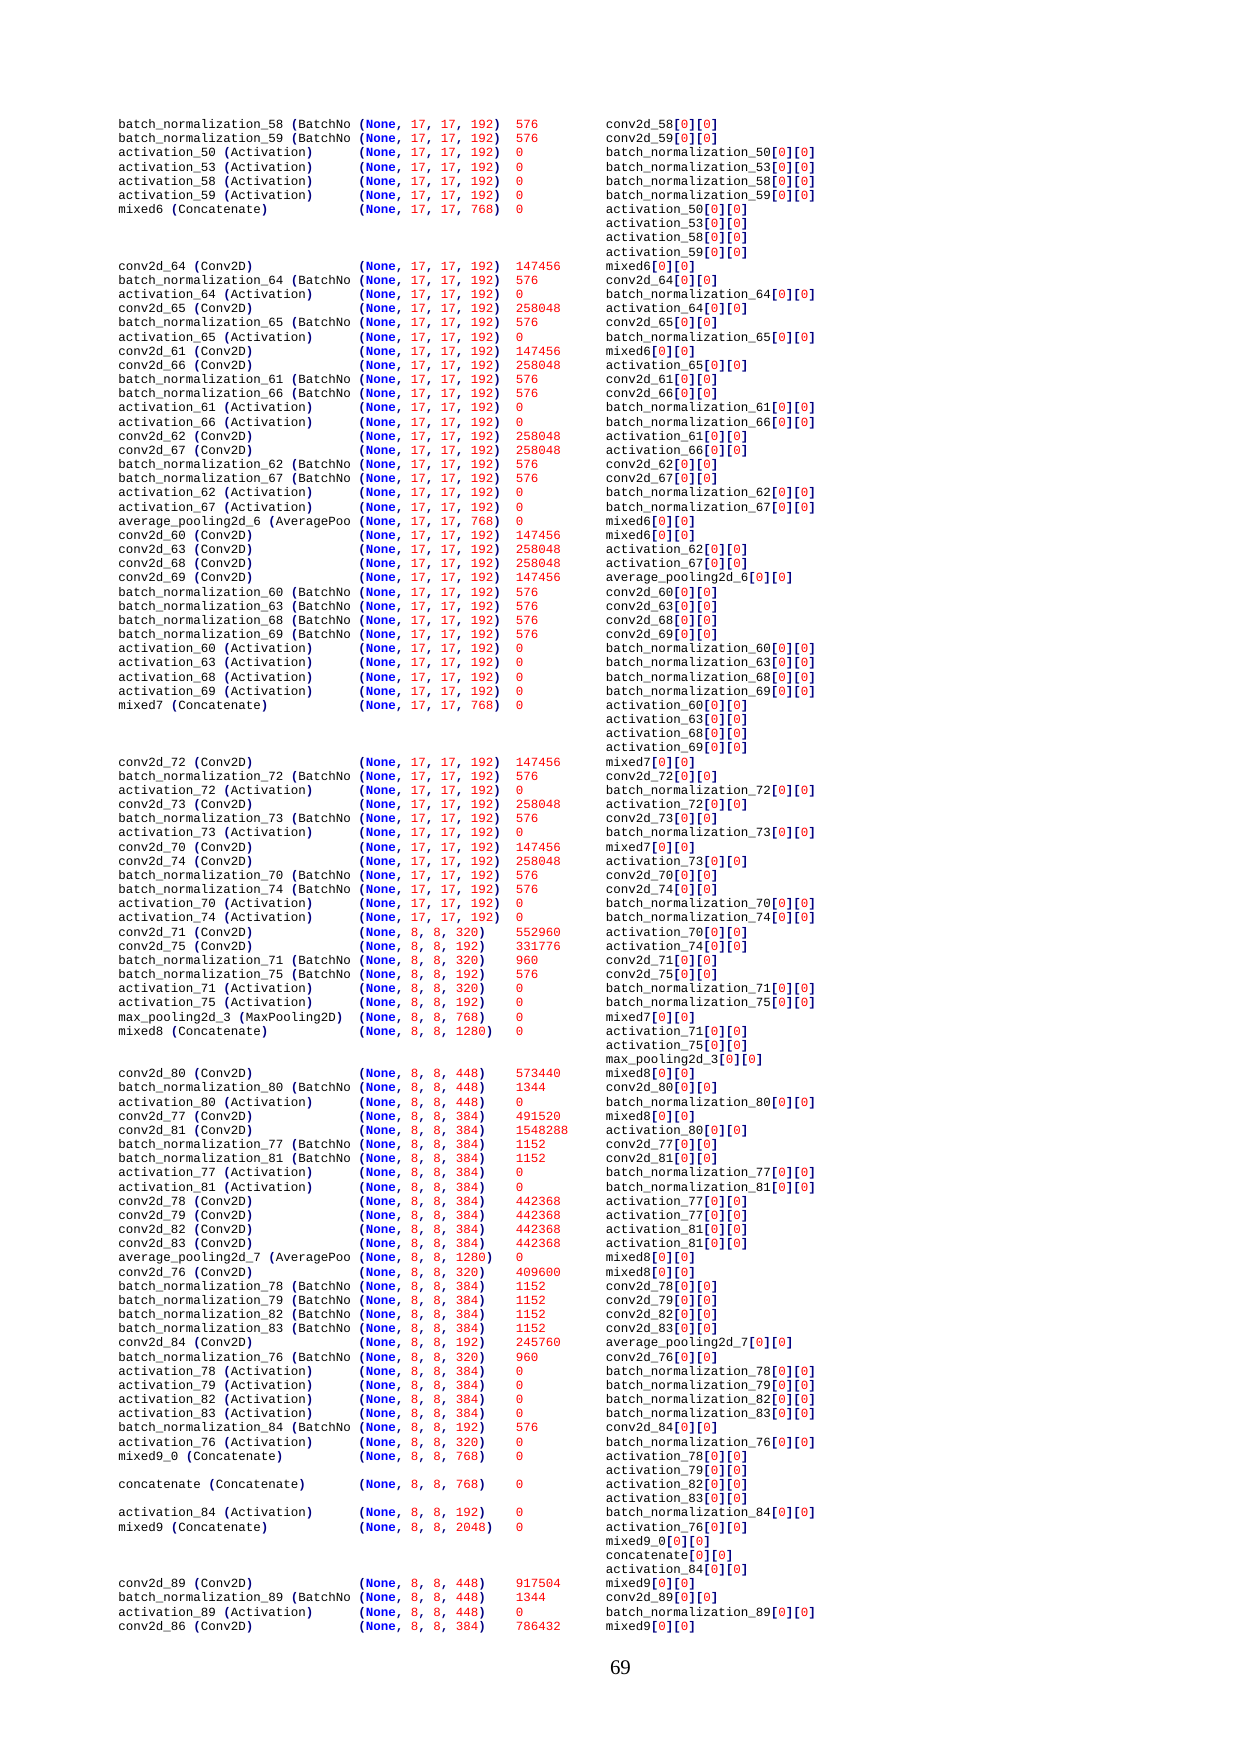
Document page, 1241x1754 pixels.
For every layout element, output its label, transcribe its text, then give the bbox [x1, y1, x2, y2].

text activation_81 (Activation) (None, 8, 8, 384) 0 batch_normalization_81[0][0] [118, 1181, 1122, 1195]
text activation_84[0][0] [118, 1563, 1122, 1577]
text conv2d_71 (Conv2D) (None, 8, 8, 320) 552960 activation_70[0][0] [118, 926, 1122, 940]
text activation_72 (Activation) (None, 17, 17, 192) 0 batch_normalization_72[0][0] [118, 784, 1122, 798]
text conv2d_60 (Conv2D) (None, 17, 17, 192) 147456 mixed6[0][0] [118, 529, 1122, 543]
text batch_normalization_79 (BatchNo (None, 8, 8, 384) 1152 conv2d_79[0][0] [118, 1294, 1122, 1308]
text batch_normalization_64 (BatchNo (None, 17, 17, 192) 576 conv2d_64[0][0] [118, 274, 1122, 288]
text mixed9_0 (Concatenate) (None, 8, 8, 768) 0 activation_78[0][0] [118, 1450, 1122, 1464]
text batch_normalization_84 (BatchNo (None, 8, 8, 192) 576 conv2d_84[0][0] [118, 1421, 1122, 1436]
text max_pooling2d_3[0][0] [118, 1053, 1122, 1067]
text conv2d_69 (Conv2D) (None, 17, 17, 192) 147456 average_pooling2d_6[0][0] [118, 571, 1122, 586]
text mixed9_0[0][0] [118, 1535, 1122, 1549]
text conv2d_67 (Conv2D) (None, 17, 17, 192) 258048 activation_66[0][0] [118, 444, 1122, 458]
text conv2d_84 (Conv2D) (None, 8, 8, 192) 245760 average_pooling2d_7[0][0] [118, 1336, 1122, 1351]
text activation_67 (Activation) (None, 17, 17, 192) 0 batch_normalization_67[0][0] [118, 501, 1122, 515]
text conv2d_76 (Conv2D) (None, 8, 8, 320) 409600 mixed8[0][0] [118, 1266, 1122, 1280]
text activation_58[0][0] [118, 231, 1122, 246]
text conv2d_74 (Conv2D) (None, 17, 17, 192) 258048 activation_73[0][0] [118, 855, 1122, 869]
text activation_61 (Activation) (None, 17, 17, 192) 0 batch_normalization_61[0][0] [118, 401, 1122, 416]
text activation_75 (Activation) (None, 8, 8, 192) 0 batch_normalization_75[0][0] [118, 996, 1122, 1011]
text activation_83[0][0] [118, 1492, 1122, 1506]
text conv2d_89 (Conv2D) (None, 8, 8, 448) 917504 mixed9[0][0] [118, 1577, 1122, 1591]
text activation_68[0][0] [118, 727, 1122, 741]
text batch_normalization_65 (BatchNo (None, 17, 17, 192) 576 conv2d_65[0][0] [118, 316, 1122, 331]
text mixed9 (Concatenate) (None, 8, 8, 2048) 0 activation_76[0][0] [118, 1521, 1122, 1535]
text activation_71 (Activation) (None, 8, 8, 320) 0 batch_normalization_71[0][0] [118, 982, 1122, 996]
text mixed7 (Concatenate) (None, 17, 17, 768) 0 activation_60[0][0] [118, 699, 1122, 713]
text conv2d_79 (Conv2D) (None, 8, 8, 384) 442368 activation_77[0][0] [118, 1209, 1122, 1223]
text activation_84 (Activation) (None, 8, 8, 192) 0 batch_normalization_84[0][0] [118, 1506, 1122, 1521]
text conv2d_63 (Conv2D) (None, 17, 17, 192) 258048 activation_62[0][0] [118, 543, 1122, 557]
text conv2d_61 (Conv2D) (None, 17, 17, 192) 147456 mixed6[0][0] [118, 345, 1122, 359]
text conv2d_64 (Conv2D) (None, 17, 17, 192) 147456 mixed6[0][0] [118, 260, 1122, 274]
text conv2d_78 (Conv2D) (None, 8, 8, 384) 442368 activation_77[0][0] [118, 1195, 1122, 1209]
text activation_74 (Activation) (None, 17, 17, 192) 0 batch_normalization_74[0][0] [118, 911, 1122, 926]
text mixed8 (Concatenate) (None, 8, 8, 1280) 0 activation_71[0][0] [118, 1025, 1122, 1039]
text activation_66 (Activation) (None, 17, 17, 192) 0 batch_normalization_66[0][0] [118, 416, 1122, 430]
text batch_normalization_66 (BatchNo (None, 17, 17, 192) 576 conv2d_66[0][0] [118, 387, 1122, 401]
text activation_79[0][0] [118, 1464, 1122, 1478]
text activation_82 (Activation) (None, 8, 8, 384) 0 batch_normalization_82[0][0] [118, 1393, 1122, 1407]
text activation_62 (Activation) (None, 17, 17, 192) 0 batch_normalization_62[0][0] [118, 486, 1122, 501]
text activation_64 (Activation) (None, 17, 17, 192) 0 batch_normalization_64[0][0] [118, 288, 1122, 302]
text batch_normalization_73 (BatchNo (None, 17, 17, 192) 576 conv2d_73[0][0] [118, 812, 1122, 826]
text batch_normalization_80 (BatchNo (None, 8, 8, 448) 1344 conv2d_80[0][0] [118, 1081, 1122, 1096]
text average_pooling2d_7 (AveragePoo (None, 8, 8, 1280) 0 mixed8[0][0] [118, 1251, 1122, 1266]
text batch_normalization_76 (BatchNo (None, 8, 8, 320) 960 conv2d_76[0][0] [118, 1351, 1122, 1365]
text activation_80 (Activation) (None, 8, 8, 448) 0 batch_normalization_80[0][0] [118, 1096, 1122, 1110]
text activation_53[0][0] [118, 217, 1122, 231]
text activation_69 (Activation) (None, 17, 17, 192) 0 batch_normalization_69[0][0] [118, 685, 1122, 699]
text conv2d_68 (Conv2D) (None, 17, 17, 192) 258048 activation_67[0][0] [118, 557, 1122, 571]
text conv2d_65 (Conv2D) (None, 17, 17, 192) 258048 activation_64[0][0] [118, 302, 1122, 316]
text batch_normalization_59 (BatchNo (None, 17, 17, 192) 576 conv2d_59[0][0] [118, 132, 1122, 146]
text batch_normalization_78 (BatchNo (None, 8, 8, 384) 1152 conv2d_78[0][0] [118, 1280, 1122, 1294]
text batch_normalization_77 (BatchNo (None, 8, 8, 384) 1152 conv2d_77[0][0] [118, 1138, 1122, 1152]
text activation_69[0][0] [118, 741, 1122, 756]
text conv2d_72 (Conv2D) (None, 17, 17, 192) 147456 mixed7[0][0] [118, 756, 1122, 770]
text activation_89 (Activation) (None, 8, 8, 448) 0 batch_normalization_89[0][0] [118, 1606, 1122, 1620]
text batch_normalization_82 (BatchNo (None, 8, 8, 384) 1152 conv2d_82[0][0] [118, 1308, 1122, 1322]
text conv2d_77 (Conv2D) (None, 8, 8, 384) 491520 mixed8[0][0] [118, 1110, 1122, 1124]
text batch_normalization_74 (BatchNo (None, 17, 17, 192) 576 conv2d_74[0][0] [118, 883, 1122, 897]
text activation_68 (Activation) (None, 17, 17, 192) 0 batch_normalization_68[0][0] [118, 671, 1122, 685]
text conv2d_86 (Conv2D) (None, 8, 8, 384) 786432 mixed9[0][0] [118, 1620, 1122, 1634]
text activation_75[0][0] [118, 1039, 1122, 1053]
text activation_59[0][0] [118, 246, 1122, 260]
text conv2d_66 (Conv2D) (None, 17, 17, 192) 258048 activation_65[0][0] [118, 359, 1122, 373]
text activation_76 (Activation) (None, 8, 8, 320) 0 batch_normalization_76[0][0] [118, 1436, 1122, 1450]
text activation_53 (Activation) (None, 17, 17, 192) 0 batch_normalization_53[0][0] [118, 161, 1122, 175]
text conv2d_80 (Conv2D) (None, 8, 8, 448) 573440 mixed8[0][0] [118, 1067, 1122, 1081]
text activation_79 (Activation) (None, 8, 8, 384) 0 batch_normalization_79[0][0] [118, 1379, 1122, 1393]
text batch_normalization_62 (BatchNo (None, 17, 17, 192) 576 conv2d_62[0][0] [118, 458, 1122, 472]
text mixed6 (Concatenate) (None, 17, 17, 768) 0 activation_50[0][0] [118, 203, 1122, 217]
text conv2d_70 (Conv2D) (None, 17, 17, 192) 147456 mixed7[0][0] [118, 841, 1122, 855]
text batch_normalization_60 (BatchNo (None, 17, 17, 192) 576 conv2d_60[0][0] [118, 586, 1122, 600]
text concatenate (Concatenate) (None, 8, 8, 768) 0 activation_82[0][0] [118, 1478, 1122, 1492]
text batch_normalization_71 (BatchNo (None, 8, 8, 320) 960 conv2d_71[0][0] [118, 954, 1122, 968]
text conv2d_83 (Conv2D) (None, 8, 8, 384) 442368 activation_81[0][0] [118, 1237, 1122, 1251]
text batch_normalization_72 (BatchNo (None, 17, 17, 192) 576 conv2d_72[0][0] [118, 770, 1122, 784]
text activation_60 (Activation) (None, 17, 17, 192) 0 batch_normalization_60[0][0] [118, 642, 1122, 656]
text batch_normalization_89 (BatchNo (None, 8, 8, 448) 1344 conv2d_89[0][0] [118, 1591, 1122, 1606]
text conv2d_73 (Conv2D) (None, 17, 17, 192) 258048 activation_72[0][0] [118, 798, 1122, 812]
text batch_normalization_81 (BatchNo (None, 8, 8, 384) 1152 conv2d_81[0][0] [118, 1152, 1122, 1166]
text activation_63[0][0] [118, 713, 1122, 727]
text activation_73 (Activation) (None, 17, 17, 192) 0 batch_normalization_73[0][0] [118, 826, 1122, 841]
text activation_63 (Activation) (None, 17, 17, 192) 0 batch_normalization_63[0][0] [118, 656, 1122, 671]
text activation_58 (Activation) (None, 17, 17, 192) 0 batch_normalization_58[0][0] [118, 175, 1122, 189]
text activation_50 (Activation) (None, 17, 17, 192) 0 batch_normalization_50[0][0] [118, 146, 1122, 161]
text activation_77 (Activation) (None, 8, 8, 384) 0 batch_normalization_77[0][0] [118, 1166, 1122, 1181]
text max_pooling2d_3 (MaxPooling2D) (None, 8, 8, 768) 0 mixed7[0][0] [118, 1011, 1122, 1025]
text batch_normalization_61 (BatchNo (None, 17, 17, 192) 576 conv2d_61[0][0] [118, 373, 1122, 387]
text conv2d_82 (Conv2D) (None, 8, 8, 384) 442368 activation_81[0][0] [118, 1223, 1122, 1237]
text batch_normalization_69 (BatchNo (None, 17, 17, 192) 576 conv2d_69[0][0] [118, 628, 1122, 642]
text average_pooling2d_6 (AveragePoo (None, 17, 17, 768) 0 mixed6[0][0] [118, 515, 1122, 529]
text batch_normalization_58 (BatchNo (None, 17, 17, 192) 576 conv2d_58[0][0] [118, 118, 1122, 132]
text batch_normalization_67 (BatchNo (None, 17, 17, 192) 576 conv2d_67[0][0] [118, 472, 1122, 486]
text activation_65 (Activation) (None, 17, 17, 192) 0 batch_normalization_65[0][0] [118, 331, 1122, 345]
text batch_normalization_83 (BatchNo (None, 8, 8, 384) 1152 conv2d_83[0][0] [118, 1322, 1122, 1336]
text conv2d_62 (Conv2D) (None, 17, 17, 192) 258048 activation_61[0][0] [118, 430, 1122, 444]
text batch_normalization_75 (BatchNo (None, 8, 8, 192) 576 conv2d_75[0][0] [118, 968, 1122, 982]
text activation_59 (Activation) (None, 17, 17, 192) 0 batch_normalization_59[0][0] [118, 189, 1122, 203]
text conv2d_81 (Conv2D) (None, 8, 8, 384) 1548288 activation_80[0][0] [118, 1124, 1122, 1138]
text concatenate[0][0] [118, 1549, 1122, 1563]
text batch_normalization_68 (BatchNo (None, 17, 17, 192) 576 conv2d_68[0][0] [118, 614, 1122, 628]
text batch_normalization_70 (BatchNo (None, 17, 17, 192) 576 conv2d_70[0][0] [118, 869, 1122, 883]
text activation_78 (Activation) (None, 8, 8, 384) 0 batch_normalization_78[0][0] [118, 1365, 1122, 1379]
text activation_70 (Activation) (None, 17, 17, 192) 0 batch_normalization_70[0][0] [118, 897, 1122, 911]
text conv2d_75 (Conv2D) (None, 8, 8, 192) 331776 activation_74[0][0] [118, 940, 1122, 954]
text activation_83 (Activation) (None, 8, 8, 384) 0 batch_normalization_83[0][0] [118, 1407, 1122, 1421]
text batch_normalization_63 (BatchNo (None, 17, 17, 192) 576 conv2d_63[0][0] [118, 600, 1122, 614]
